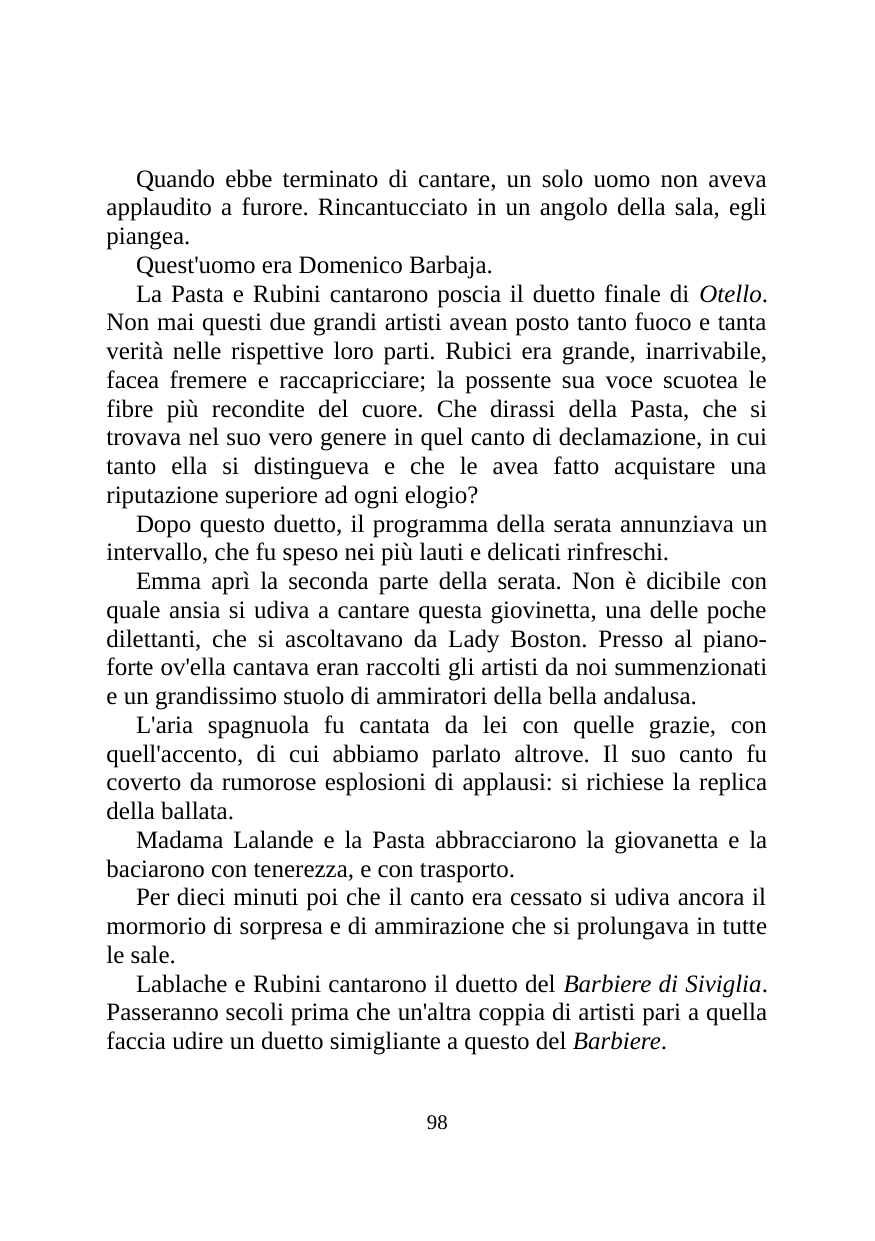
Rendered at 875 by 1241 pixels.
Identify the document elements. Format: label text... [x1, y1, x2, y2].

text L'aria spagnuola fu cantata da lei con quelle grazie, con quell'accento, di cui abbiamo parlato altrove. Il suo canto fu coverto da rumorose esplosioni di applausi: si richiese la replica della ballata. [106, 710, 768, 825]
text Dopo questo duetto, il programma della serata annunziava un intervallo, che fu speso nei più lauti e delicati rinfreschi. [106, 509, 768, 566]
text Quest'uomo era Domenico Barbaja. [106, 250, 768, 279]
text Madama Lalande e la Pasta abbracciarono la giovanetta e la baciarono con tenerezza, e con trasporto. [106, 825, 768, 882]
text Quando ebbe terminato di cantare, un solo uomo non aveva applaudito a furore. Rincantucciato in un angolo della sala, egli piangea. [106, 164, 768, 250]
text Emma aprì la seconda parte della serata. Non è dicibile con quale ansia si udiva a cantare questa giovinetta, una delle poche dilettanti, che si ascoltavano da Lady Boston. Presso al piano-forte ov'ella cantava eran raccolti gli artisti da noi summenzionati e un grandissimo stuolo di ammiratori della bella andalusa. [106, 566, 768, 710]
text La Pasta e Rubini cantarono poscia il duetto finale di Otello. Non mai questi due grandi artisti avean posto tanto fuoco e tanta verità nelle rispettive loro parti. Rubici era grande, inarrivabile, facea fremere e raccapricciare; la possente sua voce scuotea le fibre più recondite del cuore. Che dirassi della Pasta, che si trovava nel suo vero genere in quel canto di declamazione, in cui tanto ella si distingueva e che le avea fatto acquistare una riputazione superiore ad ogni elogio? [106, 279, 768, 509]
text Lablache e Rubini cantarono il duetto del Barbiere di Siviglia. Passeranno secoli prima che un'altra coppia di artisti pari a quella faccia udire un duetto simigliante a questo del Barbiere. [106, 969, 768, 1055]
text Per dieci minuti poi che il canto era cessato si udiva ancora il mormorio di sorpresa e di ammirazione che si prolungava in tutte le sale. [106, 882, 768, 969]
